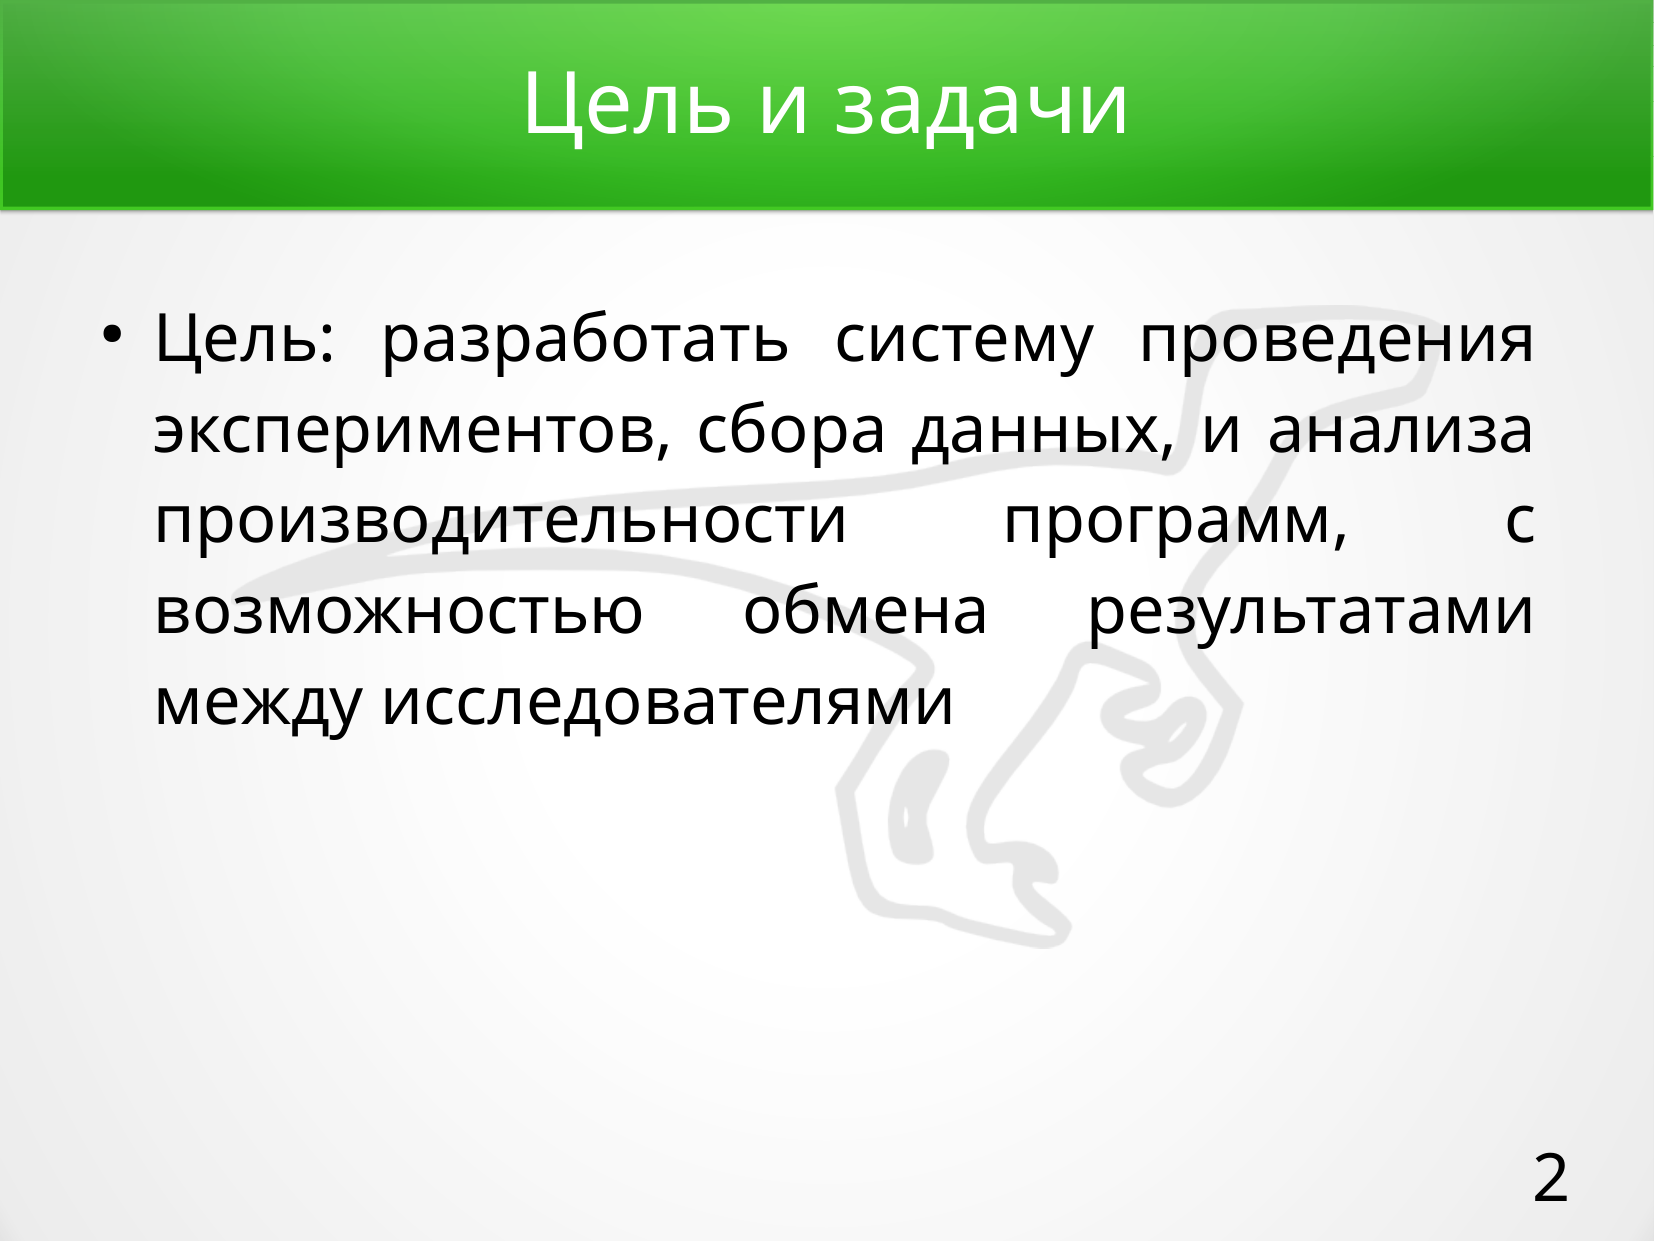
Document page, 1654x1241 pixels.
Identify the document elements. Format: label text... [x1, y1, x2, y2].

list Цель: разработать систему проведения экспериментов, сбора данных, и анализа производительности программ, с возможностью обмена результатами между исследователями [82, 290, 1538, 1010]
title Цель и задачи [82, 0, 1571, 204]
